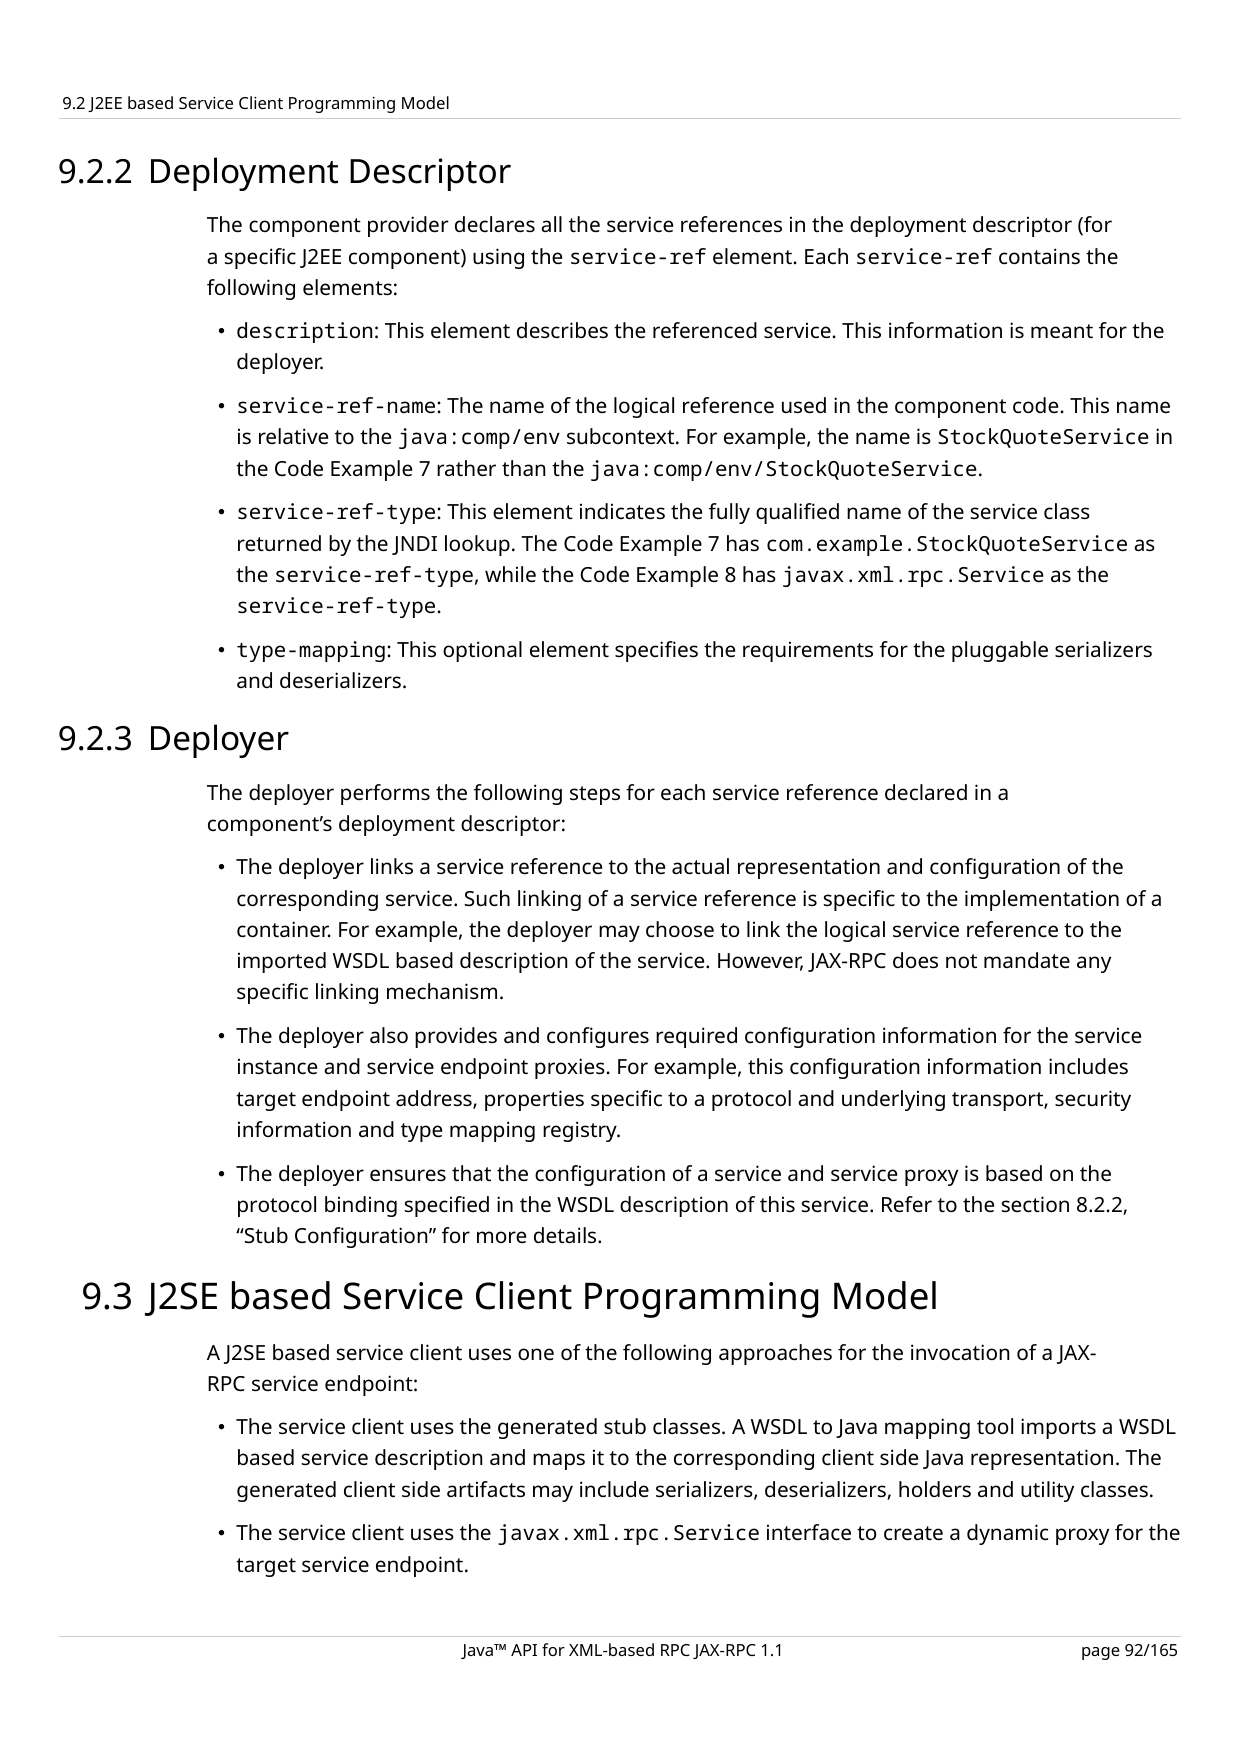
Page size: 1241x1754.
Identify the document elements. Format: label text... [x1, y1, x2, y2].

subtitle J2SE based Service Client Programming Model [133, 1270, 1181, 1320]
subtitle Deployment Descriptor [133, 147, 1181, 193]
subtitle Deployer [133, 715, 1181, 761]
list type-mapping: This optional element specifies the requirements for the pluggable serializers and deserializers. [221, 635, 1181, 694]
list The deployer also provides and configures required configuration information for the service instance and service endpoint proxies. For example, this configuration information includes target endpoint address, properties specific to a protocol and underlying transport, security information and type mapping registry. [221, 1021, 1181, 1143]
text The deployer performs the following steps for each service reference declared in a component’s deployment descriptor: [207, 778, 1122, 838]
list service-ref-type: This element indicates the fully qualified name of the service class returned by the JNDI lookup. The Code Example 7 has com.example.StockQuoteService as the service-ref-type, while the Code Example 8 has javax.xml.rpc.Service as the service-ref-type. [221, 497, 1181, 619]
list The service client uses the generated stub classes. A WSDL to Java mapping tool imports a WSDL based service description and maps it to the corresponding client side Java representation. The generated client side artifacts may include serializers, deserializers, holders and utility classes. [221, 1412, 1181, 1503]
list The deployer links a service reference to the actual representation and configuration of the corresponding service. Such linking of a service reference is specific to the implementation of a container. For example, the deployer may choose to link the logical service reference to the imported WSDL based description of the service. However, JAX-RPC does not mandate any specific linking mechanism. [221, 852, 1181, 1006]
list description: This element describes the referenced service. This information is meant for the deployer. [221, 316, 1181, 376]
list service-ref-name: The name of the logical reference used in the component code. This name is relative to the java:comp/env subcontext. For example, the name is StockQuoteService in the Code Example 7 rather than the java:comp/env/StockQuoteService. [221, 391, 1181, 482]
list The deployer ensures that the configuration of a service and service proxy is based on the protocol binding specified in the WSDL description of this service. Refer to the section 8.2.2, “Stub Configuration” for more details. [221, 1159, 1181, 1250]
text The component provider declares all the service references in the deployment descriptor (for a specific J2EE component) using the service-ref element. Each service-ref contains the following elements: [207, 211, 1122, 302]
text A J2SE based service client uses one of the following approaches for the invocation of a JAX-RPC service endpoint: [207, 1338, 1122, 1398]
list The service client uses the javax.xml.rpc.Service interface to create a dynamic proxy for the target service endpoint. [221, 1518, 1181, 1578]
